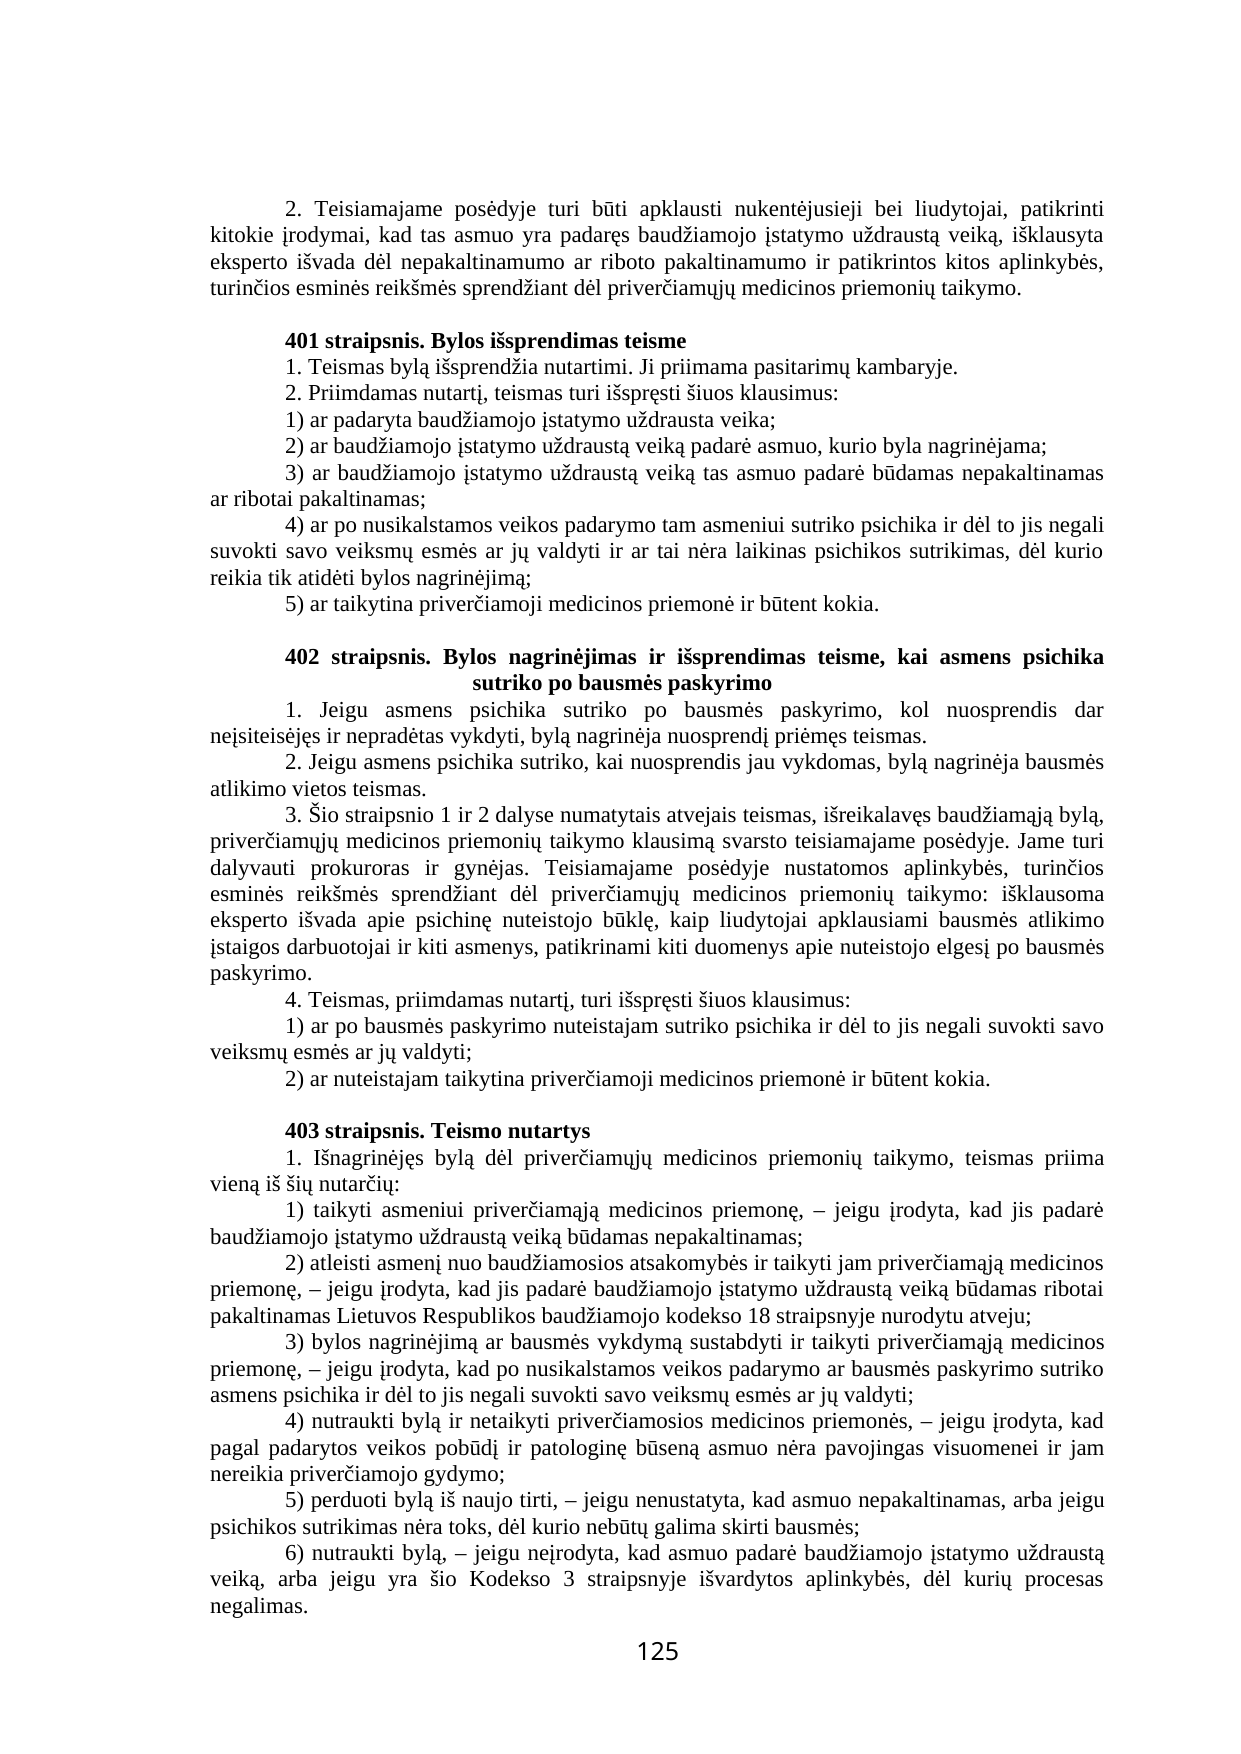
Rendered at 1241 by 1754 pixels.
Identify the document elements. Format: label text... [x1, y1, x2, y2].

text 1) taikyti asmeniui priverčiamąją medicinos priemonę, – jeigu įrodyta, kad jis padarė baudžiamojo įstatymo uždraustą veiką būdamas nepakaltinamas; [210, 1196, 1106, 1249]
text 4) ar po nusikalstamos veikos padarymo tam asmeniui sutriko psichika ir dėl to jis negali suvokti savo veiksmų esmės ar jų valdyti ir ar tai nėra laikinas psichikos sutrikimas, dėl kurio reikia tik atidėti bylos nagrinėjimą; [210, 511, 1106, 590]
text 3. Šio straipsnio 1 ir 2 dalyse numatytais atvejais teismas, išreikalavęs baudžiamąją bylą, priverčiamųjų medicinos priemonių taikymo klausimą svarsto teisiamajame posėdyje. Jame turi dalyvauti prokuroras ir gynėjas. Teisiamajame posėdyje nustatomos aplinkybės, turinčios esminės reikšmės sprendžiant dėl priverčiamųjų medicinos priemonių taikymo: išklausoma eksperto išvada apie psichinę nuteistojo būklę, kaip liudytojai apklausiami bausmės atlikimo įstaigos darbuotojai ir kiti asmenys, patikrinami kiti duomenys apie nuteistojo elgesį po bausmės paskyrimo. [210, 801, 1106, 986]
text 4. Teismas, priimdamas nutartį, turi išspręsti šiuos klausimus: [210, 986, 1106, 1012]
text 403 straipsnis. Teismo nutartys [210, 1117, 1106, 1144]
text 6) nutraukti bylą, – jeigu neįrodyta, kad asmuo padarė baudžiamojo įstatymo uždraustą veiką, arba jeigu yra šio Kodekso 3 straipsnyje išvardytos aplinkybės, dėl kurių procesas negalimas. [210, 1539, 1106, 1618]
text 2. Jeigu asmens psichika sutriko, kai nuosprendis jau vykdomas, bylą nagrinėja bausmės atlikimo vietos teismas. [210, 748, 1106, 801]
text 5) ar taikytina priverčiamoji medicinos priemonė ir būtent kokia. [210, 590, 1106, 617]
text 1. Teismas bylą išsprendžia nutartimi. Ji priimama pasitarimų kambaryje. [210, 353, 1106, 379]
text 2) ar nuteistajam taikytina priverčiamoji medicinos priemonė ir būtent kokia. [210, 1065, 1106, 1091]
text 3) bylos nagrinėjimą ar bausmės vykdymą sustabdyti ir taikyti priverčiamąją medicinos priemonę, – jeigu įrodyta, kad po nusikalstamos veikos padarymo ar bausmės paskyrimo sutriko asmens psichika ir dėl to jis negali suvokti savo veiksmų esmės ar jų valdyti; [210, 1328, 1106, 1407]
text 1. Jeigu asmens psichika sutriko po bausmės paskyrimo, kol nuosprendis dar neįsiteisėjęs ir nepradėtas vykdyti, bylą nagrinėja nuosprendį priėmęs teismas. [210, 696, 1106, 748]
text 402 straipsnis. Bylos nagrinėjimas ir išsprendimas teisme, kai asmens psichika sutriko po bausmės paskyrimo [285, 643, 1106, 696]
text 1) ar po bausmės paskyrimo nuteistajam sutriko psichika ir dėl to jis negali suvokti savo veiksmų esmės ar jų valdyti; [210, 1012, 1106, 1065]
text 401 straipsnis. Bylos išsprendimas teisme [210, 327, 1106, 353]
text 4) nutraukti bylą ir netaikyti priverčiamosios medicinos priemonės, – jeigu įrodyta, kad pagal padarytos veikos pobūdį ir patologinę būseną asmuo nėra pavojingas visuomenei ir jam nereikia priverčiamojo gydymo; [210, 1407, 1106, 1486]
text 1. Išnagrinėjęs bylą dėl priverčiamųjų medicinos priemonių taikymo, teismas priima vieną iš šių nutarčių: [210, 1144, 1106, 1196]
text 1) ar padaryta baudžiamojo įstatymo uždrausta veika; [210, 406, 1106, 432]
text 2. Teisiamajame posėdyje turi būti apklausti nukentėjusieji bei liudytojai, patikrinti kitokie įrodymai, kad tas asmuo yra padaręs baudžiamojo įstatymo uždraustą veiką, išklausyta eksperto išvada dėl nepakaltinamumo ar riboto pakaltinamumo ir patikrintos kitos aplinkybės, turinčios esminės reikšmės sprendžiant dėl priverčiamųjų medicinos priemonių taikymo. [210, 195, 1106, 300]
text 2) atleisti asmenį nuo baudžiamosios atsakomybės ir taikyti jam priverčiamąją medicinos priemonę, – jeigu įrodyta, kad jis padarė baudžiamojo įstatymo uždraustą veiką būdamas ribotai pakaltinamas Lietuvos Respublikos baudžiamojo kodekso 18 straipsnyje nurodytu atveju; [210, 1249, 1106, 1328]
text 5) perduoti bylą iš naujo tirti, – jeigu nenustatyta, kad asmuo nepakaltinamas, arba jeigu psichikos sutrikimas nėra toks, dėl kurio nebūtų galima skirti bausmės; [210, 1486, 1106, 1539]
text 2. Priimdamas nutartį, teismas turi išspręsti šiuos klausimus: [210, 379, 1106, 406]
text 3) ar baudžiamojo įstatymo uždraustą veiką tas asmuo padarė būdamas nepakaltinamas ar ribotai pakaltinamas; [210, 458, 1106, 511]
text 2) ar baudžiamojo įstatymo uždraustą veiką padarė asmuo, kurio byla nagrinėjama; [210, 432, 1106, 458]
